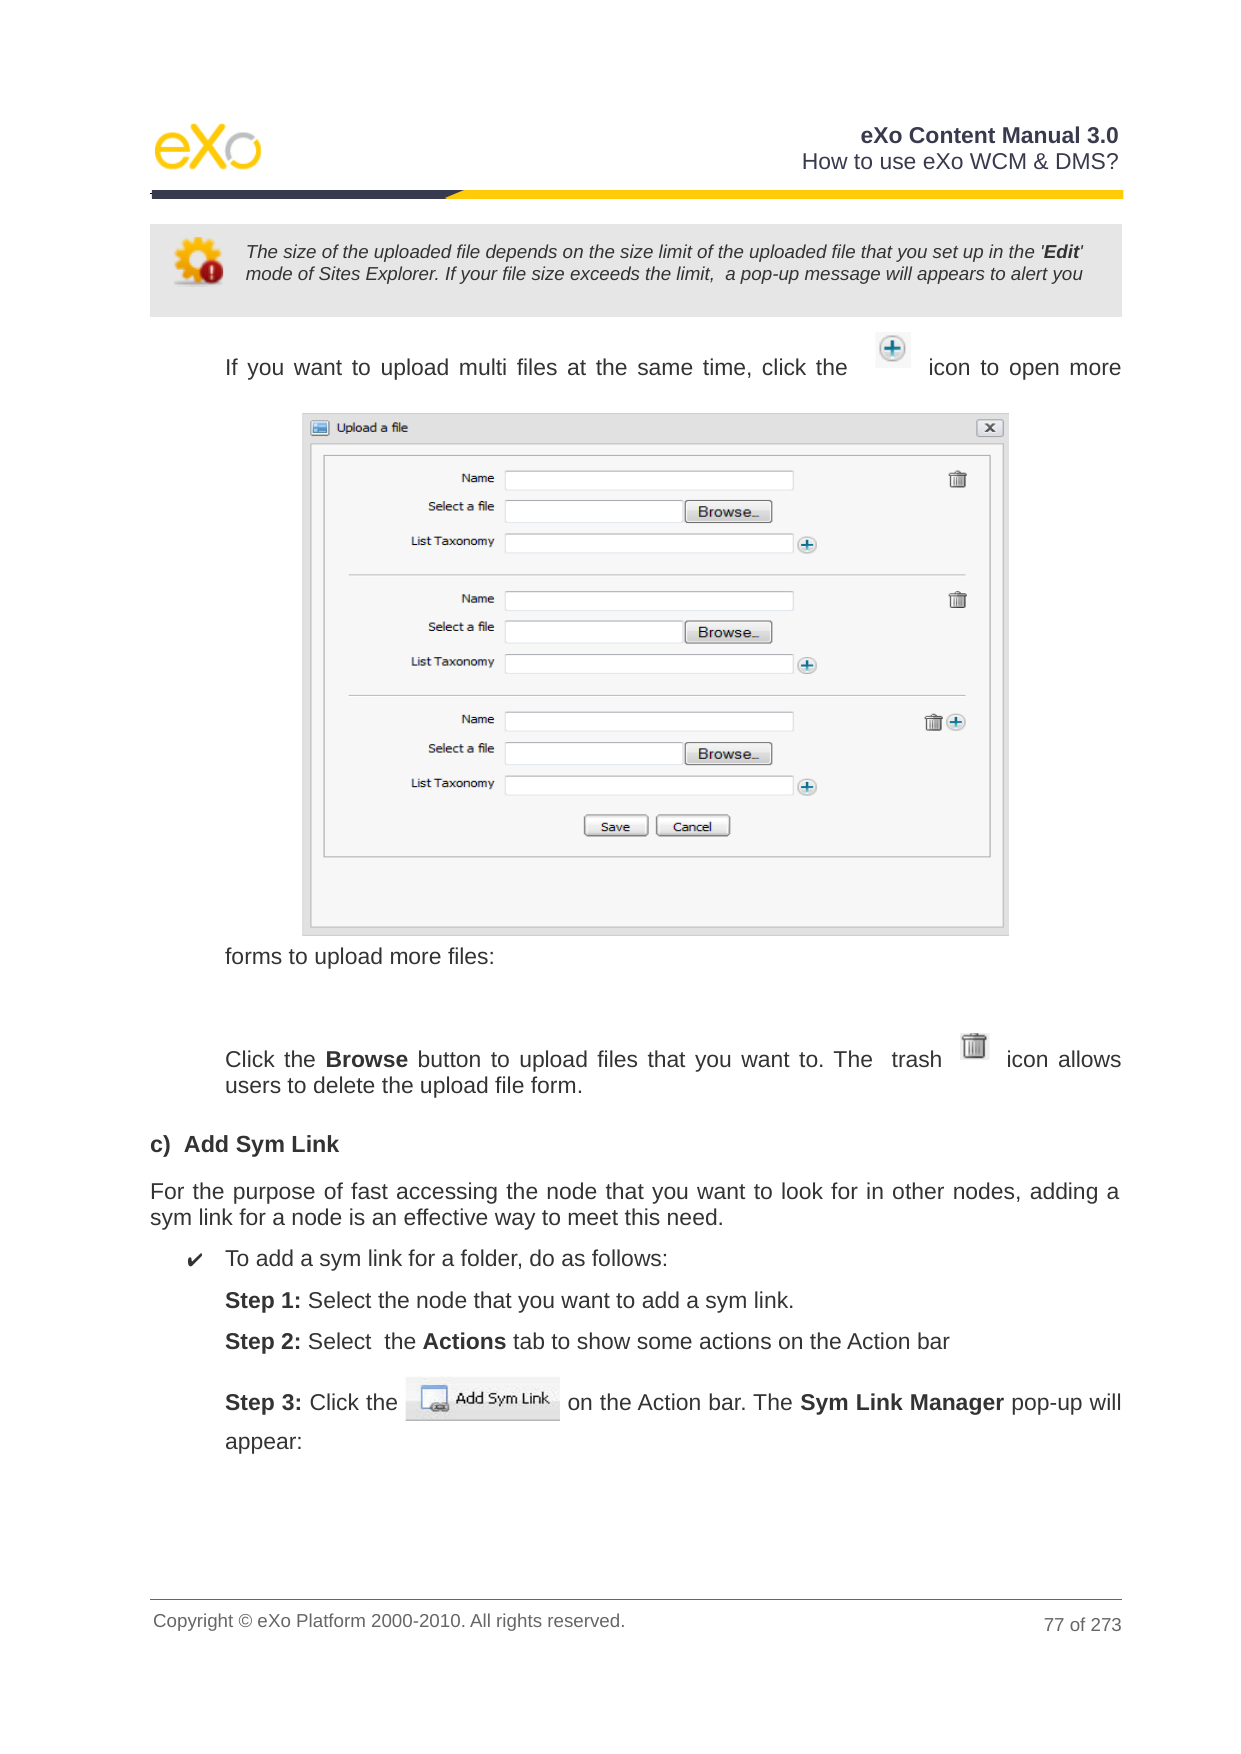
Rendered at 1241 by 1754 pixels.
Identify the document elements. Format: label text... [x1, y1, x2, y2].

list Click the Browse button to upload files that you want to. The trash icon allows users to delete the upload file form. [187, 1026, 1122, 1098]
picture [155, 123, 262, 170]
picture [151, 190, 1124, 199]
picture [875, 332, 912, 368]
table_header [150, 224, 240, 317]
picture [302, 413, 1009, 936]
subtitle Add Sym Link [150, 1131, 1122, 1158]
list If you want to upload multi files at the same time, click the icon to open more forms to upload more files: [187, 324, 1122, 969]
text For the purpose of fast accessing the node that you want to look for in other nodes, adding a sym link for a node is an effective way to meet this need. [150, 1178, 1122, 1230]
list Step 1: Select the node that you want to add a sym link. [187, 1287, 1122, 1313]
picture [173, 237, 224, 287]
list Step 3: Click theon the Action bar. The Sym Link Manager pop-up will appear: [187, 1369, 1122, 1454]
picture [960, 1033, 990, 1060]
table_header The size of the uploaded file depends on the size limit of the uploaded file that you set up in the 'Edit' mode of Sites Explorer. If your file size exceeds the limit, a pop-up message will appears to alert you [240, 224, 1122, 317]
picture [405, 1376, 560, 1421]
list To add a sym link for a folder, do as follows: [187, 1245, 1122, 1272]
list Step 2: Select the Actions tab to show some actions on the Action bar [187, 1328, 1122, 1354]
